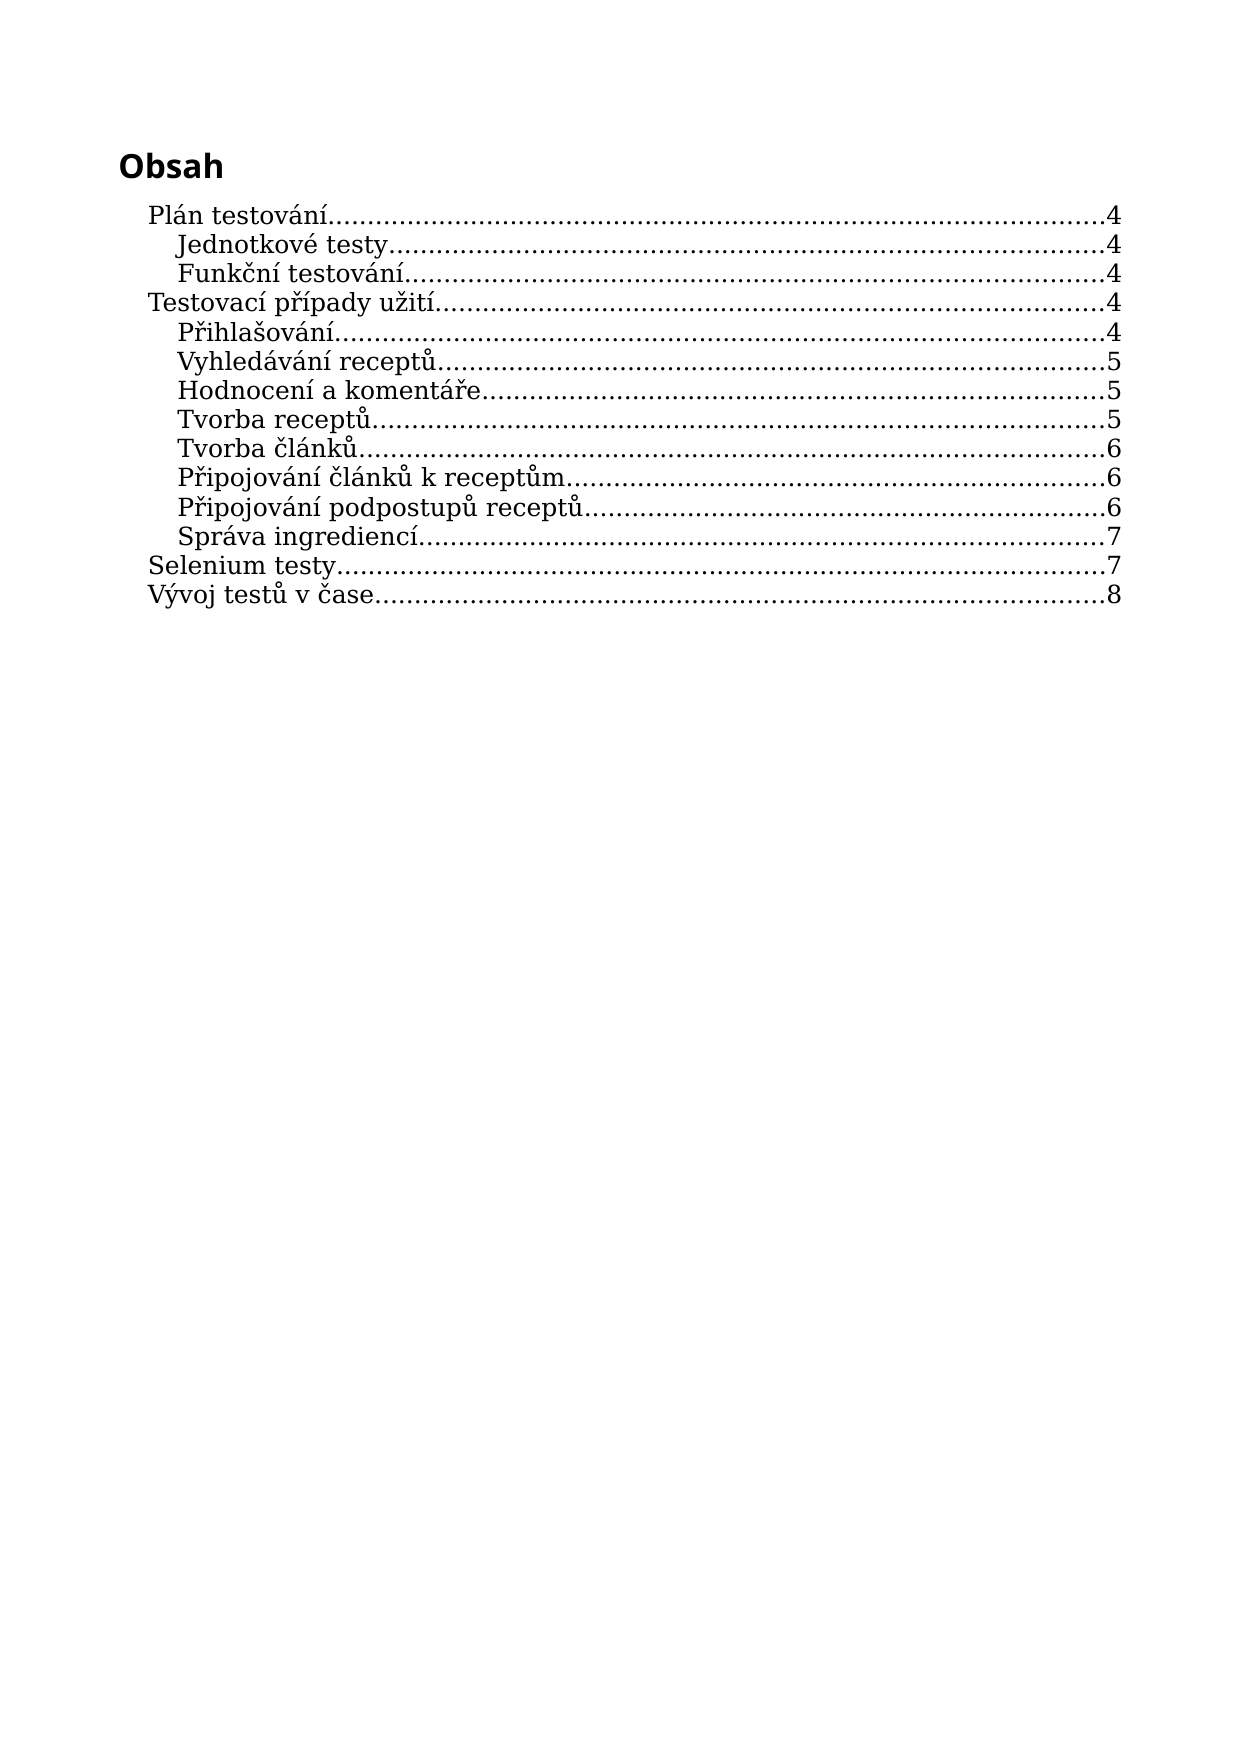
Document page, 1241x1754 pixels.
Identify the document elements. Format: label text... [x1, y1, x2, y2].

text Vývoj testů v čase 8 [148, 580, 1122, 609]
text Hodnocení a komentáře 5 [177, 376, 1122, 405]
text Správa ingrediencí 7 [177, 522, 1122, 551]
text Funkční testování 4 [177, 259, 1122, 288]
subtitle Obsah [118, 143, 1122, 188]
text Připojování článků k receptům 6 [177, 463, 1122, 493]
text Tvorba článků 6 [177, 434, 1122, 463]
text Selenium testy 7 [148, 551, 1122, 580]
text Plán testování 4 [148, 201, 1122, 230]
text Tvorba receptů 5 [177, 405, 1122, 434]
text Jednotkové testy 4 [177, 230, 1122, 259]
text Připojování podpostupů receptů 6 [177, 493, 1122, 522]
text Testovací případy užití 4 [148, 288, 1122, 318]
text Vyhledávání receptů 5 [177, 347, 1122, 376]
text Přihlašování 4 [177, 318, 1122, 347]
